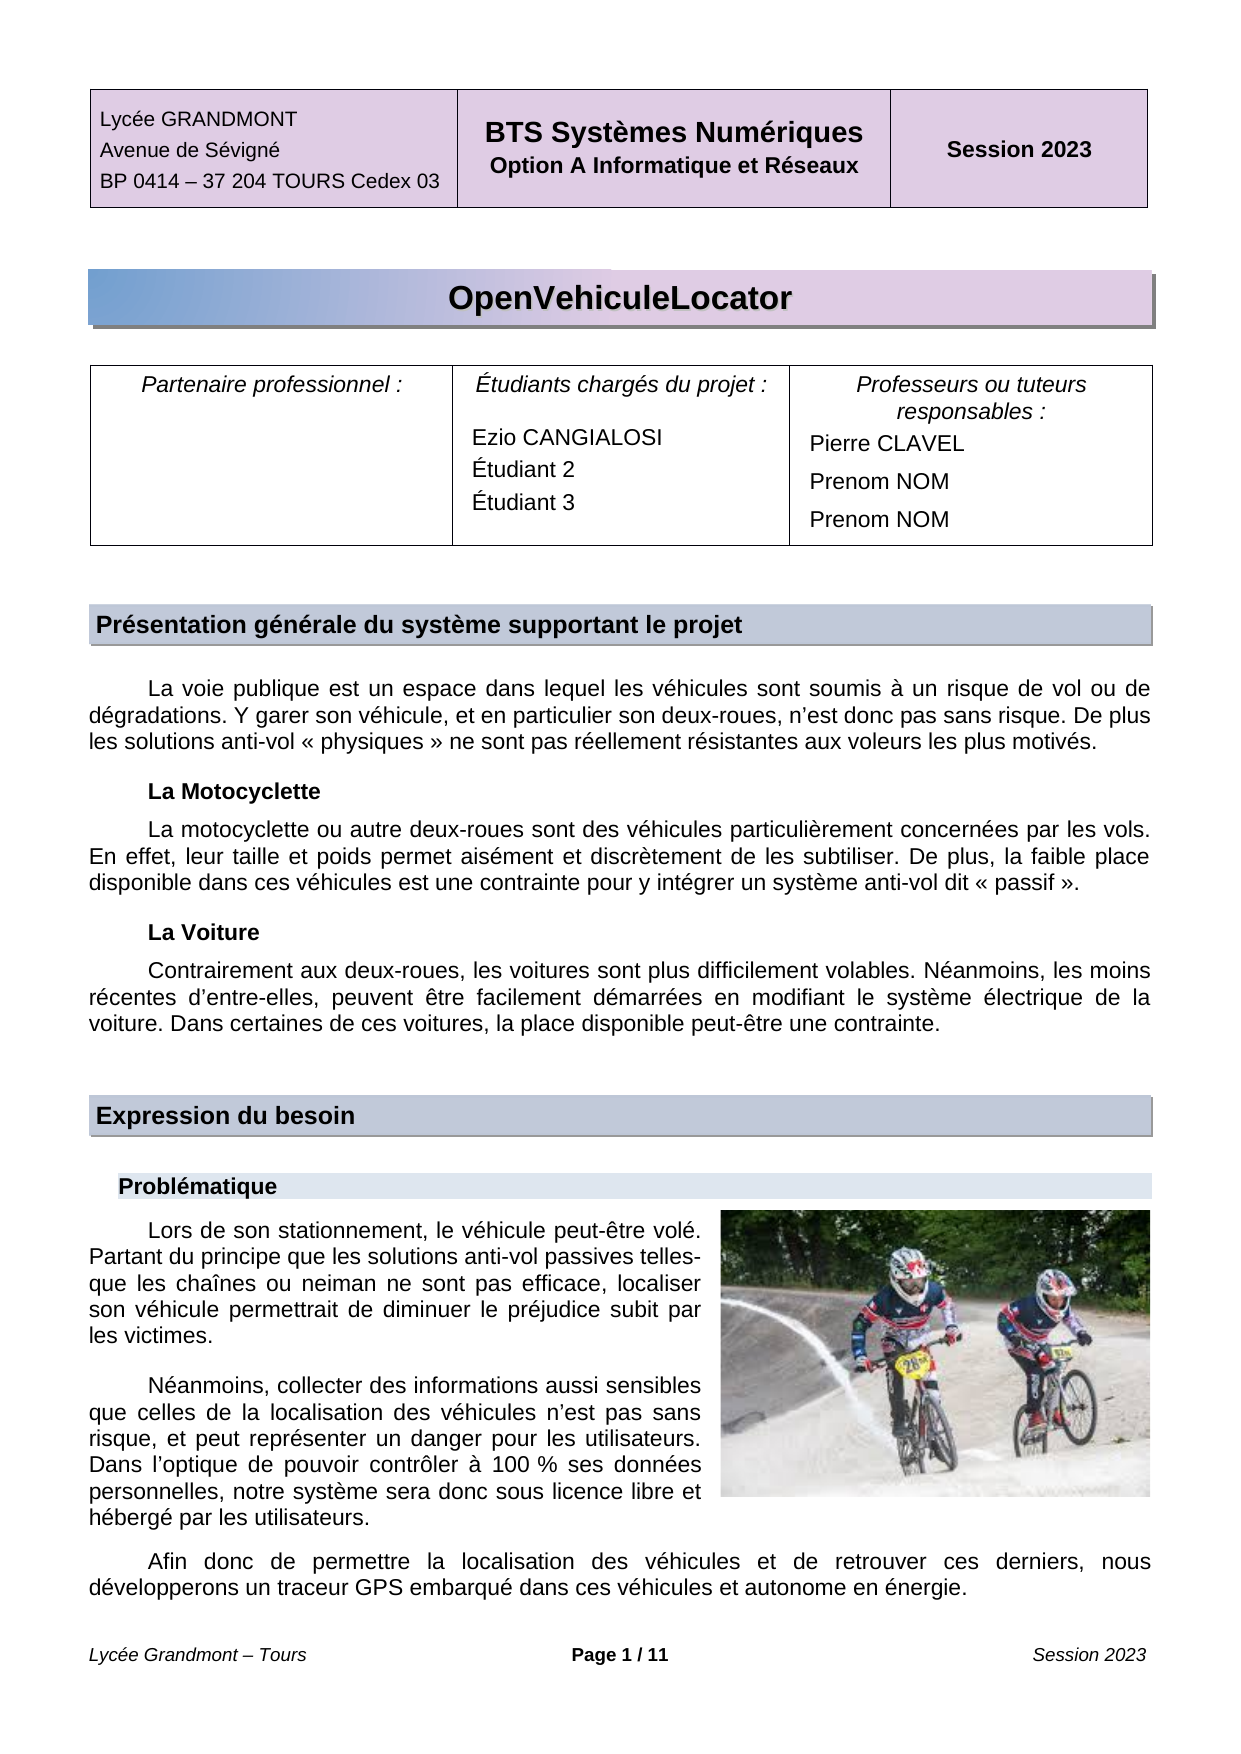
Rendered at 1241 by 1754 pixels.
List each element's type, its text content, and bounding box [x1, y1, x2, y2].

text OpenVehiculeLocator [88, 270, 1152, 325]
text La Motocyclette [88, 778, 1152, 804]
text Contrairement aux deux-roues, les voitures sont plus difficilement volables. Néanmoins, les moins récentes d’entre-elles, peuvent être facilement démarrées en modifiant le système électrique de la voiture. Dans certaines de ces voitures, la place disponible peut-être une contrainte. [88, 957, 1152, 1036]
text La voie publique est un espace dans lequel les véhicules sont soumis à un risque de vol ou de dégradations. Y garer son véhicule, et en particulier son deux-roues, n’est donc pas sans risque. De plus les solutions anti-vol « physiques » ne sont pas réellement résistantes aux voleurs les plus motivés. [88, 675, 1152, 754]
subtitle Présentation générale du système supportant le projet [89, 607, 1151, 642]
table_header Professeurs ou tuteurs responsables : Pierre CLAVEL Prenom NOM Prenom NOM [790, 366, 1152, 544]
table_header BTS Systèmes Numériques Option A Informatique et Réseaux [458, 90, 890, 207]
table_header Lycée GRANDMONT Avenue de Sévigné BP 0414 – 37 204 TOURS Cedex 03 [91, 90, 457, 207]
text Afin donc de permettre la localisation des véhicules et de retrouver ces derniers, nous développerons un traceur GPS embarqué dans ces véhicules et autonome en énergie. [88, 1548, 1152, 1601]
text Néanmoins, collecter des informations aussi sensibles que celles de la localisation des véhicules n’est pas sans risque, et peut représenter un danger pour les utilisateurs. Dans l’optique de pouvoir contrôler à 100 % ses données personnelles, notre système sera donc sous licence libre et hébergé par les utilisateurs. [88, 1372, 1152, 1530]
table_header Session 2023 [891, 90, 1147, 207]
text La motocyclette ou autre deux-roues sont des véhicules particulièrement concernées par les vols. En effet, leur taille et poids permet aisément et discrètement de les subtiliser. De plus, la faible place disponible dans ces véhicules est une contrainte pour y intégrer un système anti-vol dit « passif ». [88, 816, 1152, 895]
picture [720, 1210, 1151, 1497]
table_header Partenaire professionnel : [91, 366, 452, 544]
text Lors de son stationnement, le véhicule peut-être volé. Partant du principe que les solutions anti-vol passives telles-que les chaînes ou neiman ne sont pas efficace, localiser son véhicule permettrait de diminuer le préjudice subit par les victimes. [88, 1217, 720, 1348]
subtitle Expression du besoin [89, 1098, 1151, 1133]
text La Voiture [88, 919, 1152, 945]
table_header Étudiants chargés du projet : Ezio CANGIALOSI Étudiant 2 Étudiant 3 [453, 366, 789, 544]
text Problématique [118, 1173, 1152, 1199]
